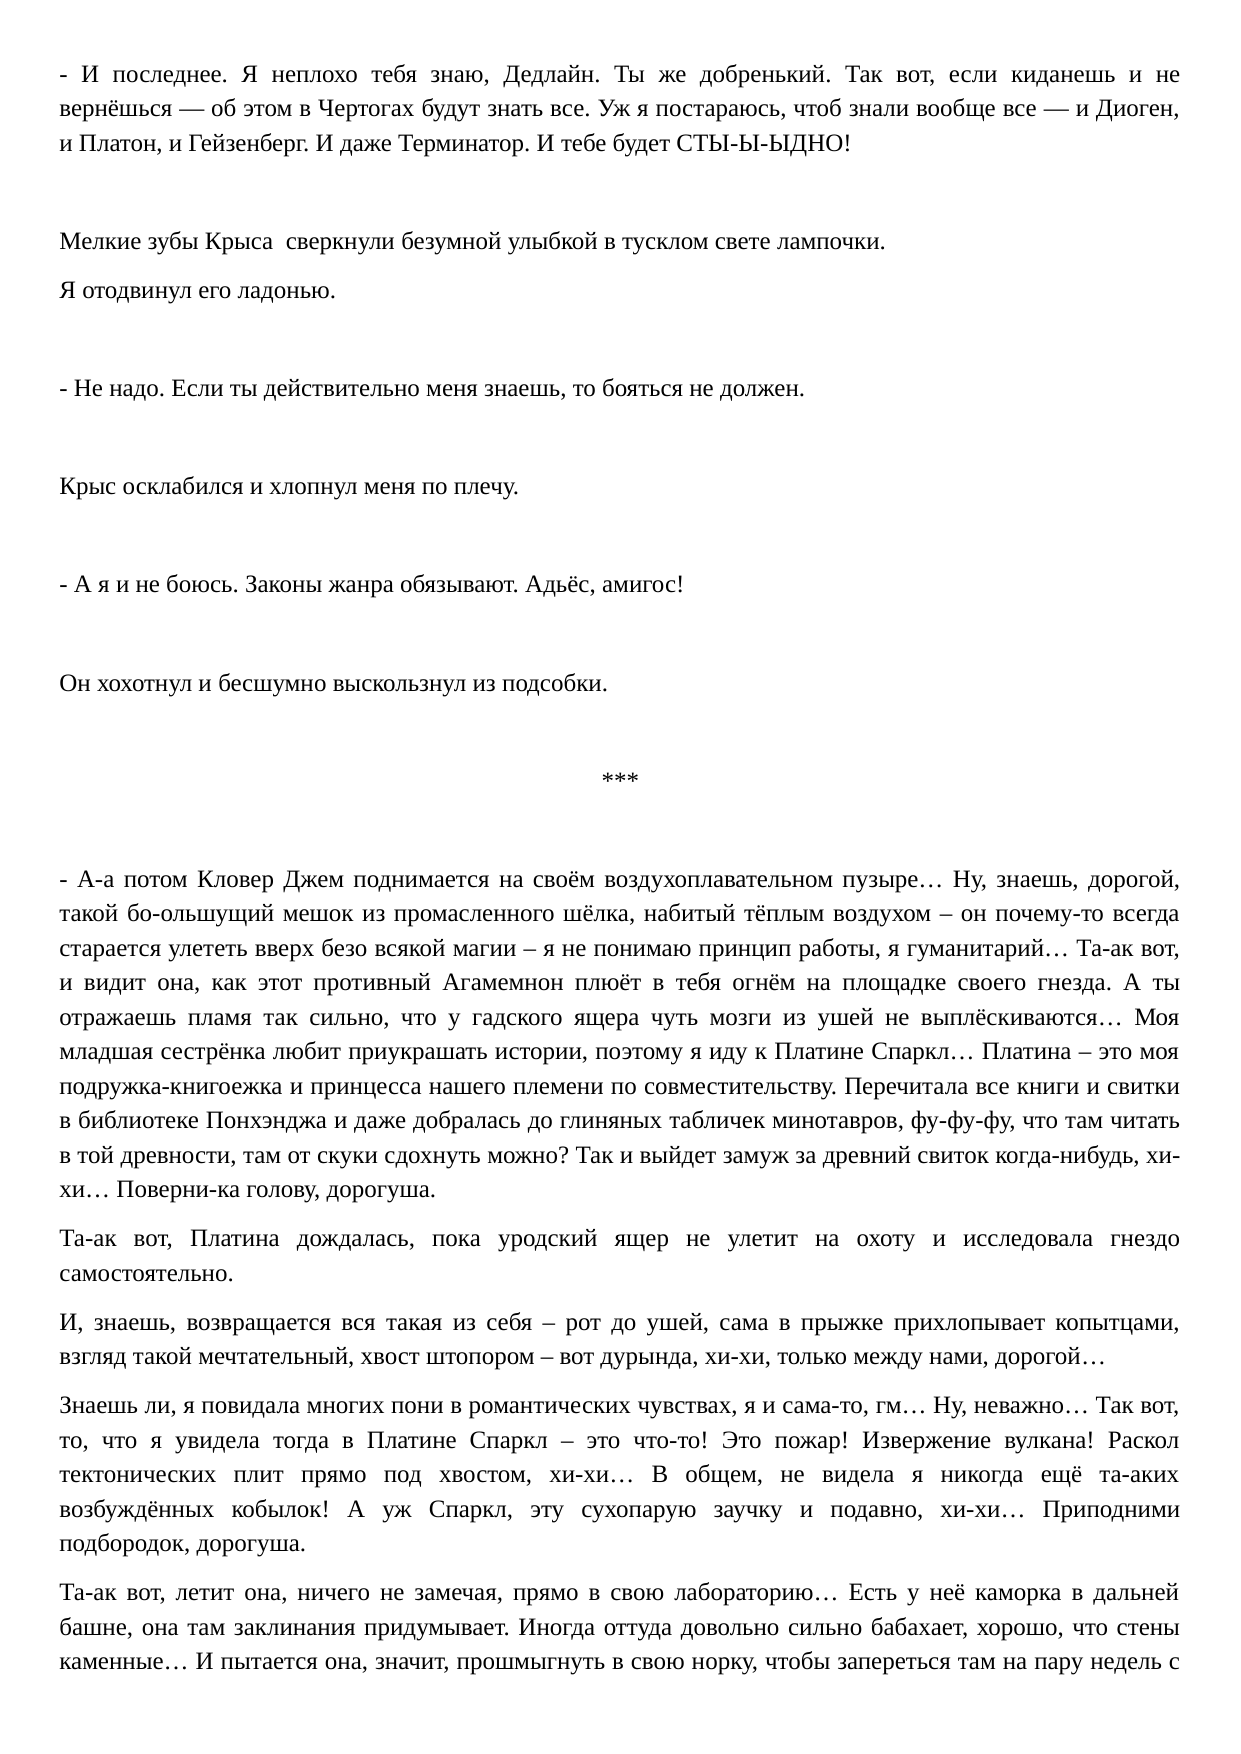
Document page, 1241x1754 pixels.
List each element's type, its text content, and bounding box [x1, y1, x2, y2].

text - И последнее. Я неплохо тебя знаю, Дедлайн. Ты же добренький. Так вот, если киданешь и не вернёшься — об этом в Чертогах будут знать все. Уж я постараюсь, чтоб знали вообще все — и Диоген, и Платон, и Гейзенберг. И даже Терминатор. И тебе будет СТЫ-Ы-ЫДНО! [59, 59, 1181, 157]
text - А я и не боюсь. Законы жанра обязывают. Адьёс, амигос! [59, 569, 1181, 598]
text И, знаешь, возвращается вся такая из себя – рот до ушей, сама в прыжке прихлопывает копытцами, взгляд такой мечтательный, хвост штопором – вот дурында, хи-хи, только между нами, дорогой… [59, 1307, 1181, 1370]
text Я отодвинул его ладонью. [59, 275, 1181, 304]
text Крыс осклабился и хлопнул меня по плечу. [59, 471, 1181, 500]
text - А-а потом Кловер Джем поднимается на своём воздухоплавательном пузыре… Ну, знаешь, дорогой, такой бо-ольшущий мешок из промасленного шёлка, набитый тёплым воздухом – он почему-то всегда старается улететь вверх безо всякой магии – я не понимаю принцип работы, я гуманитарий… Та-ак вот, и видит она, как этот противный Агамемнон плюёт в тебя огнём на площадке своего гнезда. А ты отражаешь пламя так сильно, что у гадского ящера чуть мозги из ушей не выплёскиваются… Моя младшая сестрёнка любит приукрашать истории, поэтому я иду к Платине Спаркл… Платина – это моя подружка-книгоежка и принцесса нашего племени по совместительству. Перечитала все книги и свитки в библиотеке Понхэнджа и даже добралась до глиняных табличек минотавров, фу-фу-фу, что там читать в той древности, там от скуки сдохнуть можно? Так и выйдет замуж за древний свиток когда-нибудь, хи-хи… Поверни-ка голову, дорогуша. [59, 864, 1181, 1203]
text *** [59, 766, 1181, 794]
text Та-ак вот, Платина дождалась, пока уродский ящер не улетит на охоту и исследовала гнездо самостоятельно. [59, 1223, 1181, 1287]
text Мелкие зубы Крыса сверкнули безумной улыбкой в тусклом свете лампочки. [59, 226, 1181, 255]
text Та-ак вот, летит она, ничего не замечая, прямо в свою лабораторию… Есть у неё каморка в дальней башне, она там заклинания придумывает. Иногда оттуда довольно сильно бабахает, хорошо, что стены каменные… И пытается она, значит, прошмыгнуть в свою норку, чтобы запереться там на пару недель с [59, 1577, 1181, 1675]
text - Не надо. Если ты действительно меня знаешь, то бояться не должен. [59, 373, 1181, 402]
text Он хохотнул и бесшумно выскользнул из подсобки. [59, 668, 1181, 696]
text Знаешь ли, я повидала многих пони в романтических чувствах, я и сама-то, гм… Ну, неважно… Так вот, то, что я увидела тогда в Платине Спаркл – это что-то! Это пожар! Извержение вулкана! Раскол тектонических плит прямо под хвостом, хи-хи… В общем, не видела я никогда ещё та-аких возбуждённых кобылок! А уж Спаркл, эту сухопарую заучку и подавно, хи-хи… Приподними подбородок, дорогуша. [59, 1390, 1181, 1557]
